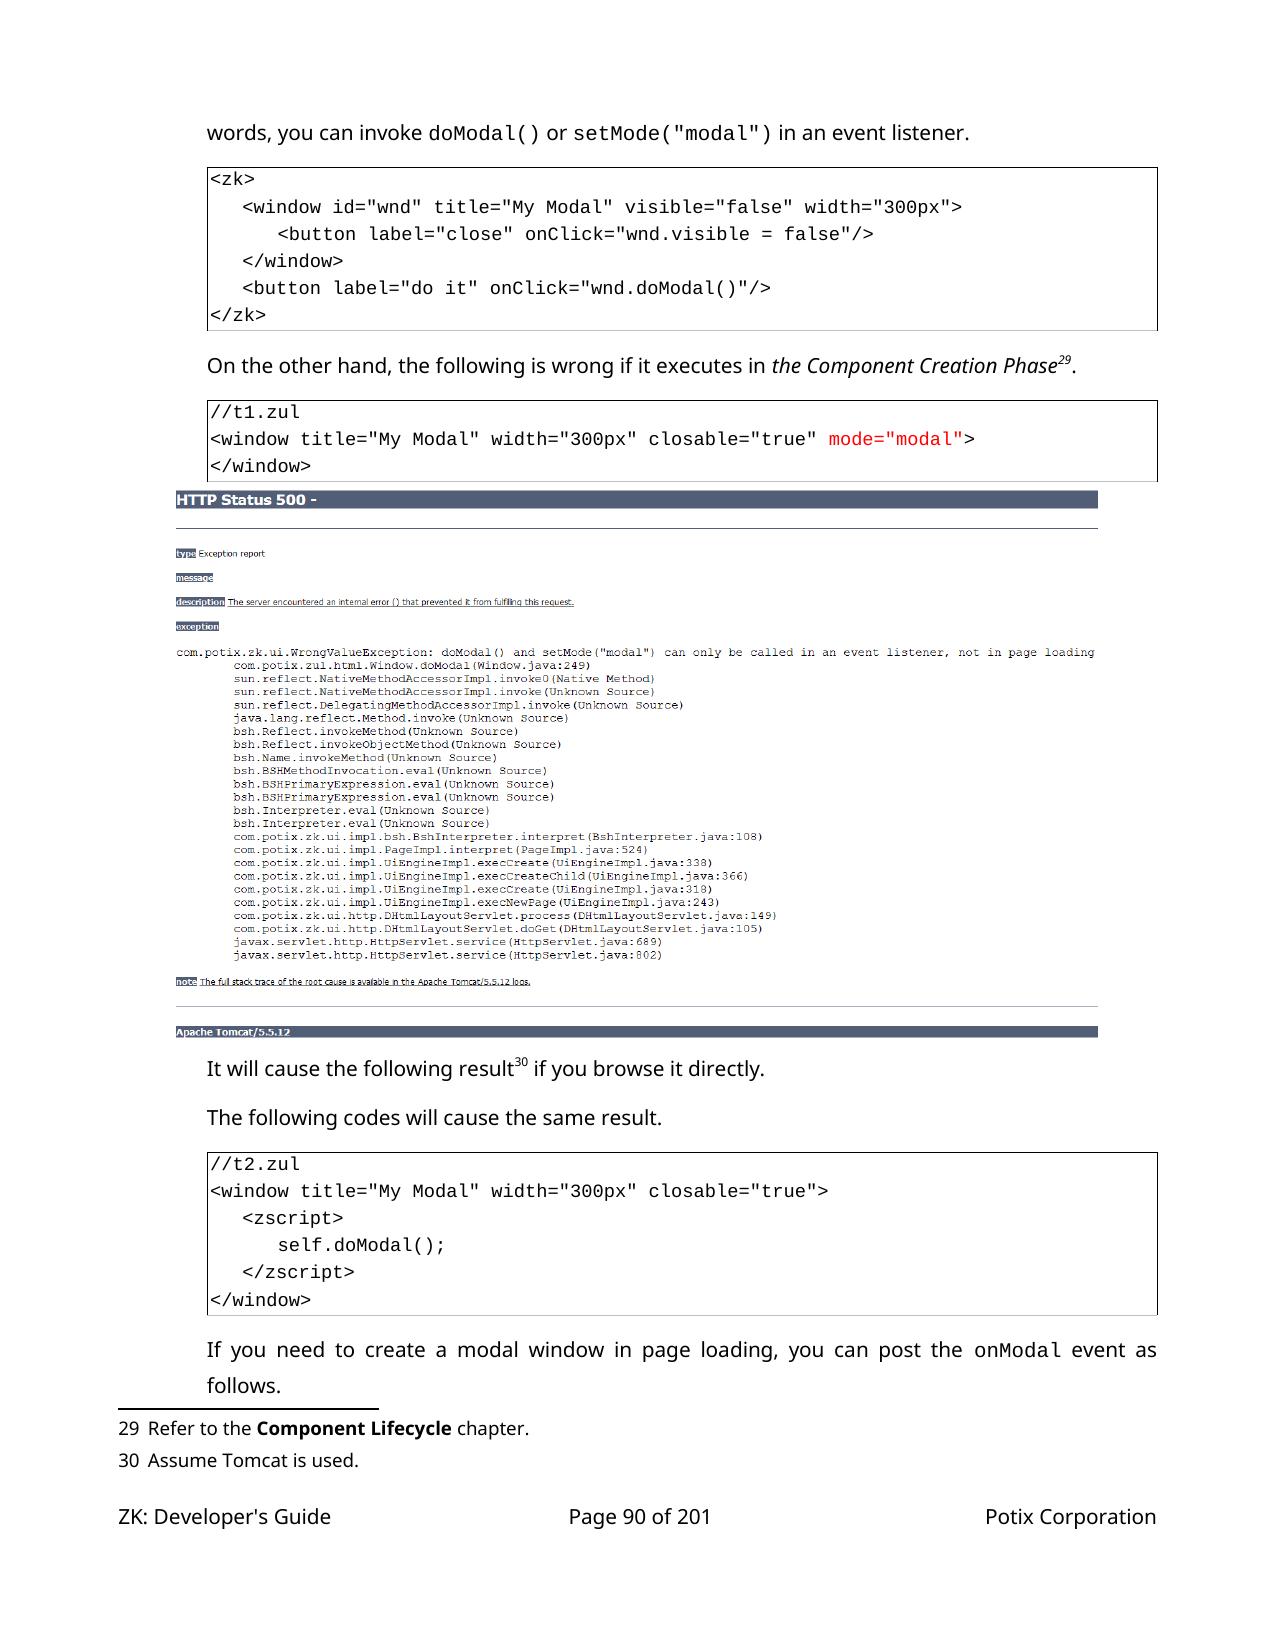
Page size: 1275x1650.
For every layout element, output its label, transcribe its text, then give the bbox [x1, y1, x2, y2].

text On the other hand, the following is wrong if it executes in the Component Creation Phase. [207, 351, 1157, 379]
text words, you can invoke doModal() or setMode("modal") in an event listener. [207, 118, 1157, 147]
text </window> [208, 454, 1157, 481]
text </window> [208, 249, 1157, 273]
text <button label="close" onClick="wnd.visible = false"/> [208, 222, 1157, 246]
text <button label="do it" onClick="wnd.doModal()"/> [208, 276, 1157, 300]
text //t2.zul [208, 1153, 1157, 1176]
text </zk> [208, 303, 1157, 330]
text </window> [208, 1288, 1157, 1315]
text self.doModal(); [208, 1233, 1157, 1257]
text <window id="wnd" title="My Modal" visible="false" width="300px"> [208, 194, 1157, 219]
text <zk> [208, 168, 1157, 192]
text Assume Tomcat is used. [118, 1447, 1157, 1473]
picture [172, 487, 1103, 1041]
text <window title="My Modal" width="300px" closable="true" mode="modal"> [208, 427, 1157, 451]
text //t1.zul [208, 401, 1157, 424]
text <zscript> [208, 1206, 1157, 1230]
text Refer to the Component Lifecycle chapter. [118, 1416, 1157, 1441]
text The following codes will cause the same result. [207, 1103, 1157, 1131]
text </zscript> [208, 1260, 1157, 1285]
text <window title="My Modal" width="300px" closable="true"> [208, 1179, 1157, 1203]
text It will cause the following result if you browse it directly. [207, 1041, 1157, 1082]
text If you need to create a modal window in page loading, you can post the onModal event as follows. [207, 1336, 1157, 1399]
